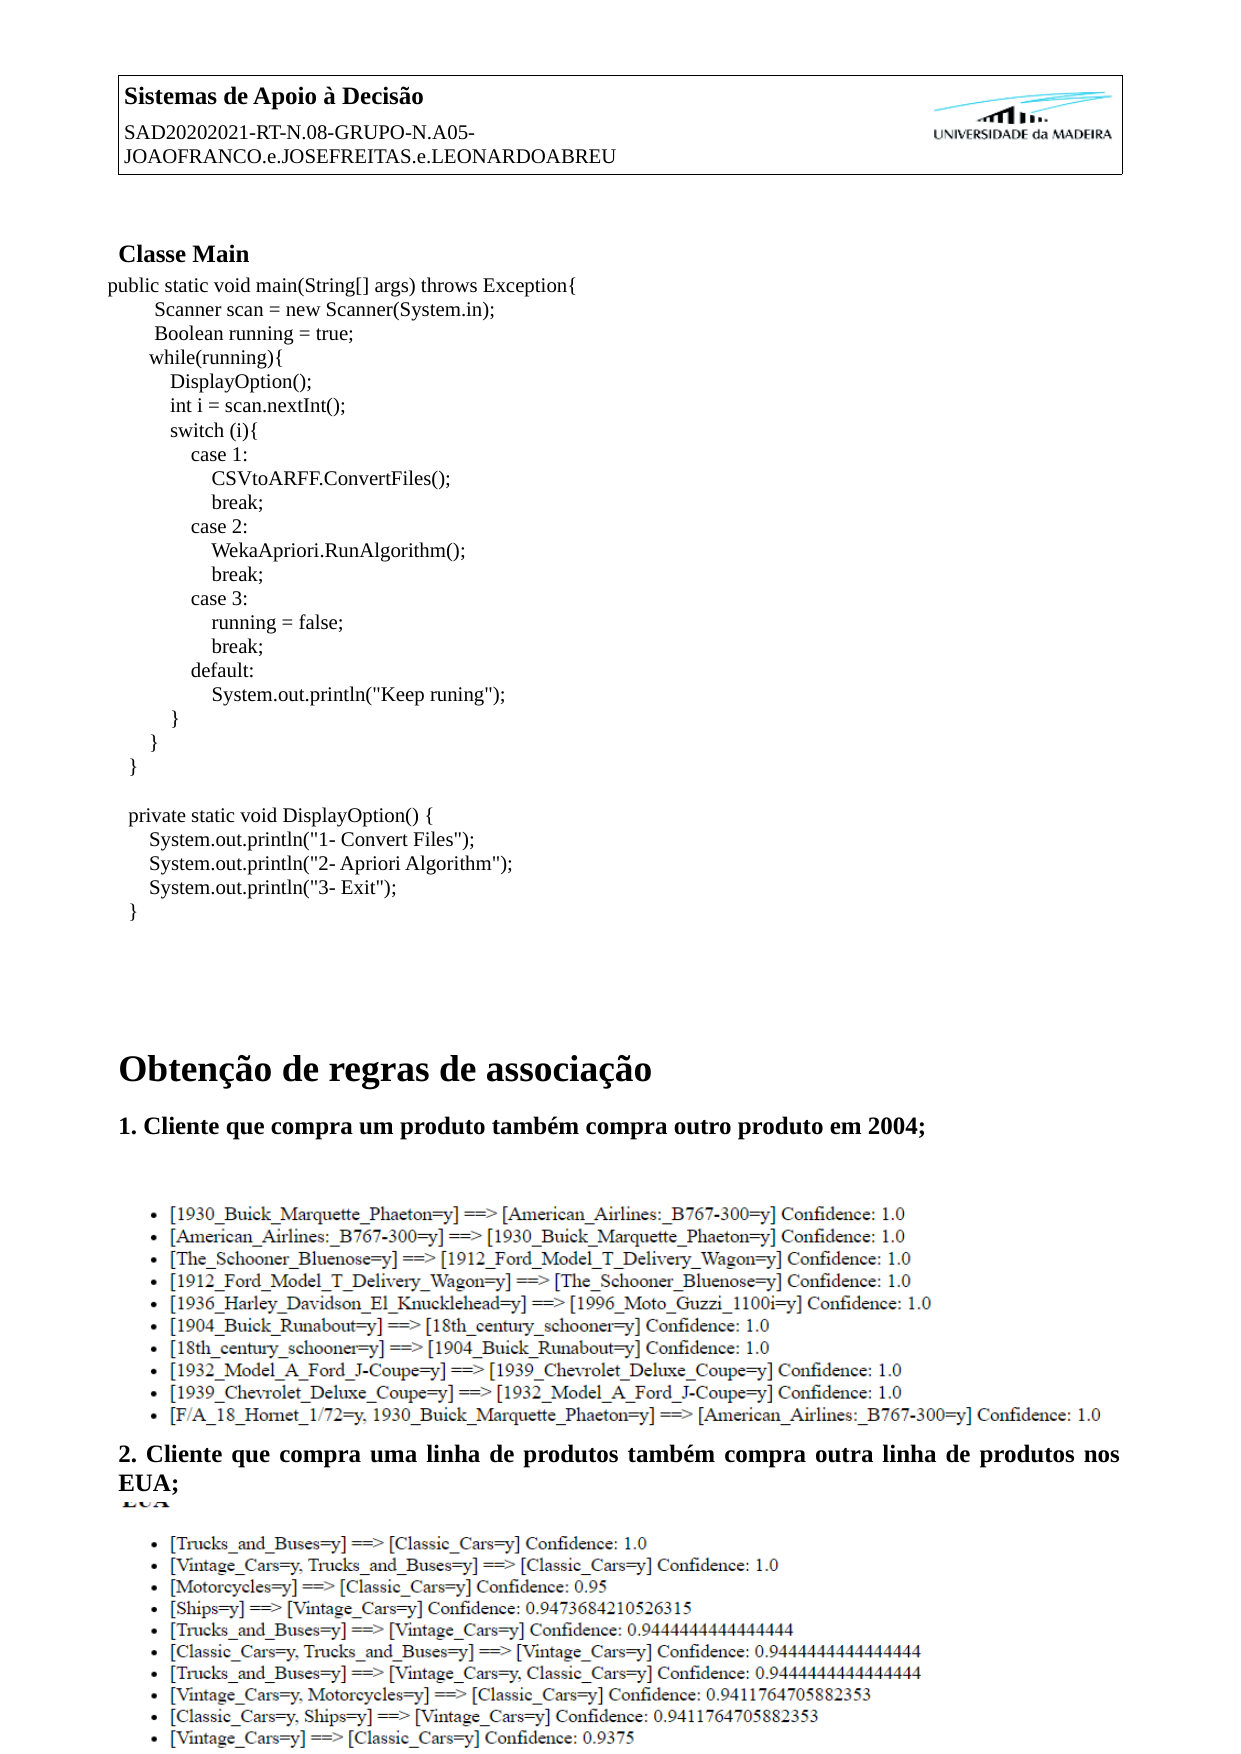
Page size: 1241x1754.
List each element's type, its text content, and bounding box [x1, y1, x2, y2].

text case 2: [107, 514, 1114, 538]
text private static void DisplayOption() { [107, 802, 1114, 827]
text public static void main(String[] args) throws Exception{ [107, 273, 1114, 297]
subtitle Obtenção de regras de associação [118, 1047, 1122, 1090]
text case 3: [107, 586, 1114, 610]
text System.out.println("Keep runing"); [107, 682, 1114, 706]
text Boolean running = true; [107, 321, 1114, 345]
text break; [107, 562, 1114, 586]
subtitle 2. Cliente que compra uma linha de produtos também compra outra linha de produtos nos EUA; [118, 1439, 1122, 1496]
text } [107, 730, 1114, 754]
text while(running){ [107, 345, 1114, 369]
text } [107, 899, 1114, 923]
text } [107, 754, 1114, 778]
text WekaApriori.RunAlgorithm(); [107, 538, 1114, 562]
text Scanner scan = new Scanner(System.in); [107, 297, 1114, 321]
text case 1: [107, 442, 1114, 466]
text int i = scan.nextInt(); [107, 393, 1114, 417]
text } [107, 706, 1114, 730]
picture [919, 80, 1120, 146]
text running = false; [107, 610, 1114, 634]
text break; [107, 490, 1114, 514]
picture [118, 1502, 1122, 1754]
text Classe Main [118, 239, 1122, 268]
text DisplayOption(); [107, 369, 1114, 393]
text break; [107, 634, 1114, 658]
picture [118, 1180, 1122, 1439]
text switch (i){ [107, 417, 1114, 442]
subtitle 1. Cliente que compra um produto também compra outro produto em 2004; [118, 1111, 1122, 1139]
text System.out.println("2- Apriori Algorithm"); [107, 851, 1114, 875]
text CSVtoARFF.ConvertFiles(); [107, 466, 1114, 490]
text System.out.println("3- Exit"); [107, 875, 1114, 899]
text default: [107, 658, 1114, 682]
text System.out.println("1- Convert Files"); [107, 827, 1114, 851]
